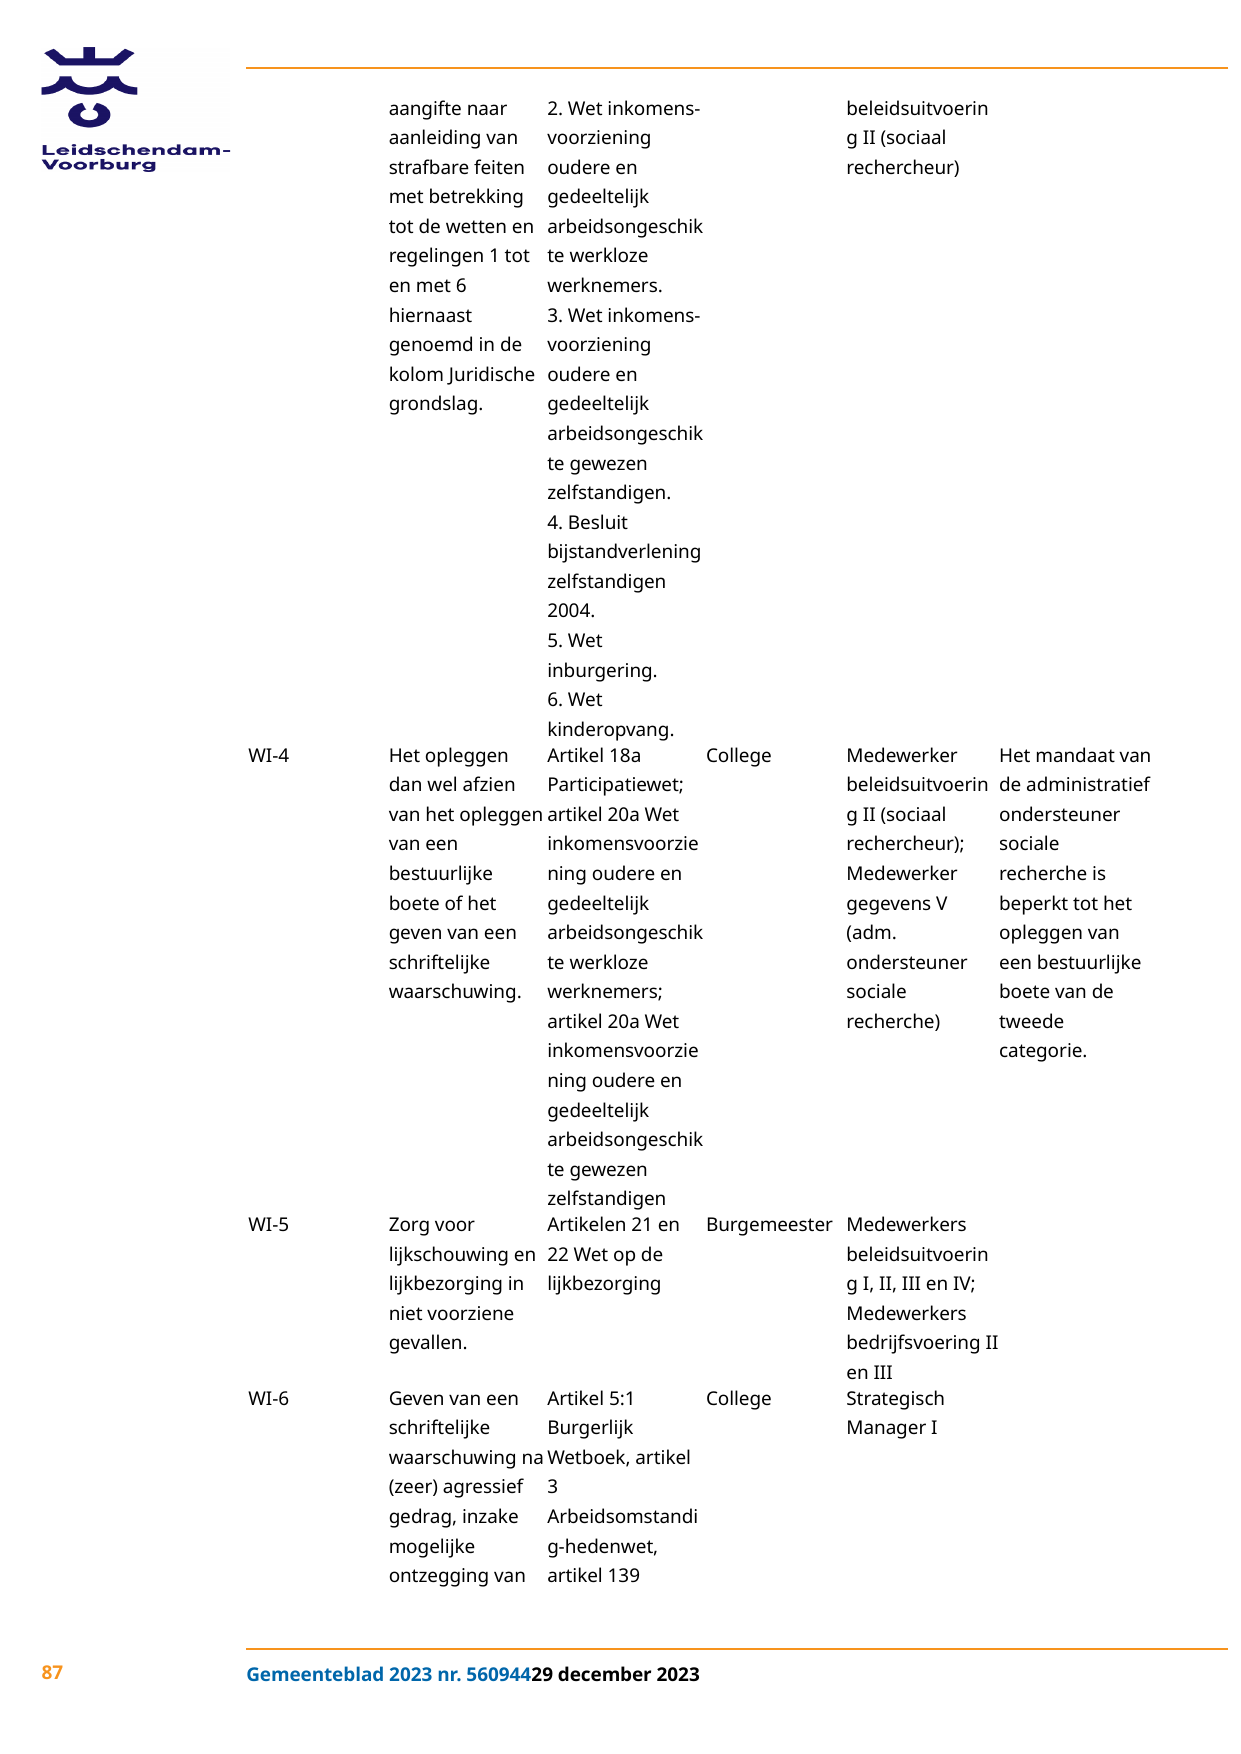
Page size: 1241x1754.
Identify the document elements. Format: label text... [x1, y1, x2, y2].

table_cell Zorg voor lijkschouwing en lijkbezorging in niet voorziene gevallen. [389, 1211, 547, 1385]
table_cell Artikel 18a Participatiewet; artikel 20a Wet inkomensvoorziening oudere en gedeeltelijk arbeidsongeschikte werkloze werknemers; artikel 20a Wet inkomensvoorziening oudere en gedeeltelijk arbeidsongeschikte gewezen zelfstandigen [547, 742, 706, 1211]
table_cell [999, 1385, 1152, 1588]
table_cell [999, 95, 1152, 742]
table_cell Medewerker beleidsuitvoering II (sociaal rechercheur); Medewerker gegevens V (adm. ondersteuner sociale recherche) [846, 742, 999, 1211]
table_cell [999, 1211, 1152, 1385]
table_cell beleidsuitvoering II (sociaal rechercheur) [846, 95, 999, 742]
table_cell WI-4 [248, 742, 388, 1211]
table_cell Medewerkers beleidsuitvoering I, II, III en IV; Medewerkers bedrijfsvoering II en III [846, 1211, 999, 1385]
table_cell Strategisch Manager I [846, 1385, 999, 1588]
picture [41, 47, 231, 172]
table_cell College [706, 1385, 846, 1588]
table_cell Artikelen 21 en 22 Wet op de lijkbezorging [547, 1211, 706, 1385]
table_cell WI-6 [248, 1385, 388, 1588]
table_cell Het opleggen dan wel afzien van het opleggen van een bestuurlijke boete of het geven van een schriftelijke waarschuwing. [389, 742, 547, 1211]
table_cell 2. Wet inkomens-voorziening oudere en gedeeltelijk arbeidsongeschikte werkloze werknemers. 3. Wet inkomens-voorziening oudere en gedeeltelijk arbeidsongeschikte gewezen zelfstandigen. 4. Besluit bijstandverlening zelfstandigen 2004. 5. Wet inburgering. 6. Wet kinderopvang. [547, 95, 706, 742]
table_cell Geven van een schriftelijke waarschuwing na (zeer) agressief gedrag, inzake mogelijke ontzegging van [389, 1385, 547, 1588]
table_cell Burgemeester [706, 1211, 846, 1385]
table_cell WI-5 [248, 1211, 388, 1385]
table_cell aangifte naar aanleiding van strafbare feiten met betrekking tot de wetten en regelingen 1 tot en met 6 hiernaast genoemd in de kolom Juridische grondslag. [389, 95, 547, 742]
table_cell Het mandaat van de administratief ondersteuner sociale recherche is beperkt tot het opleggen van een bestuurlijke boete van de tweede categorie. [999, 742, 1152, 1211]
table_cell College [706, 742, 846, 1211]
table_cell [706, 95, 846, 742]
table_cell [248, 95, 388, 742]
table_cell Artikel 5:1 Burgerlijk Wetboek, artikel 3 Arbeidsomstandig-hedenwet, artikel 139 [547, 1385, 706, 1588]
